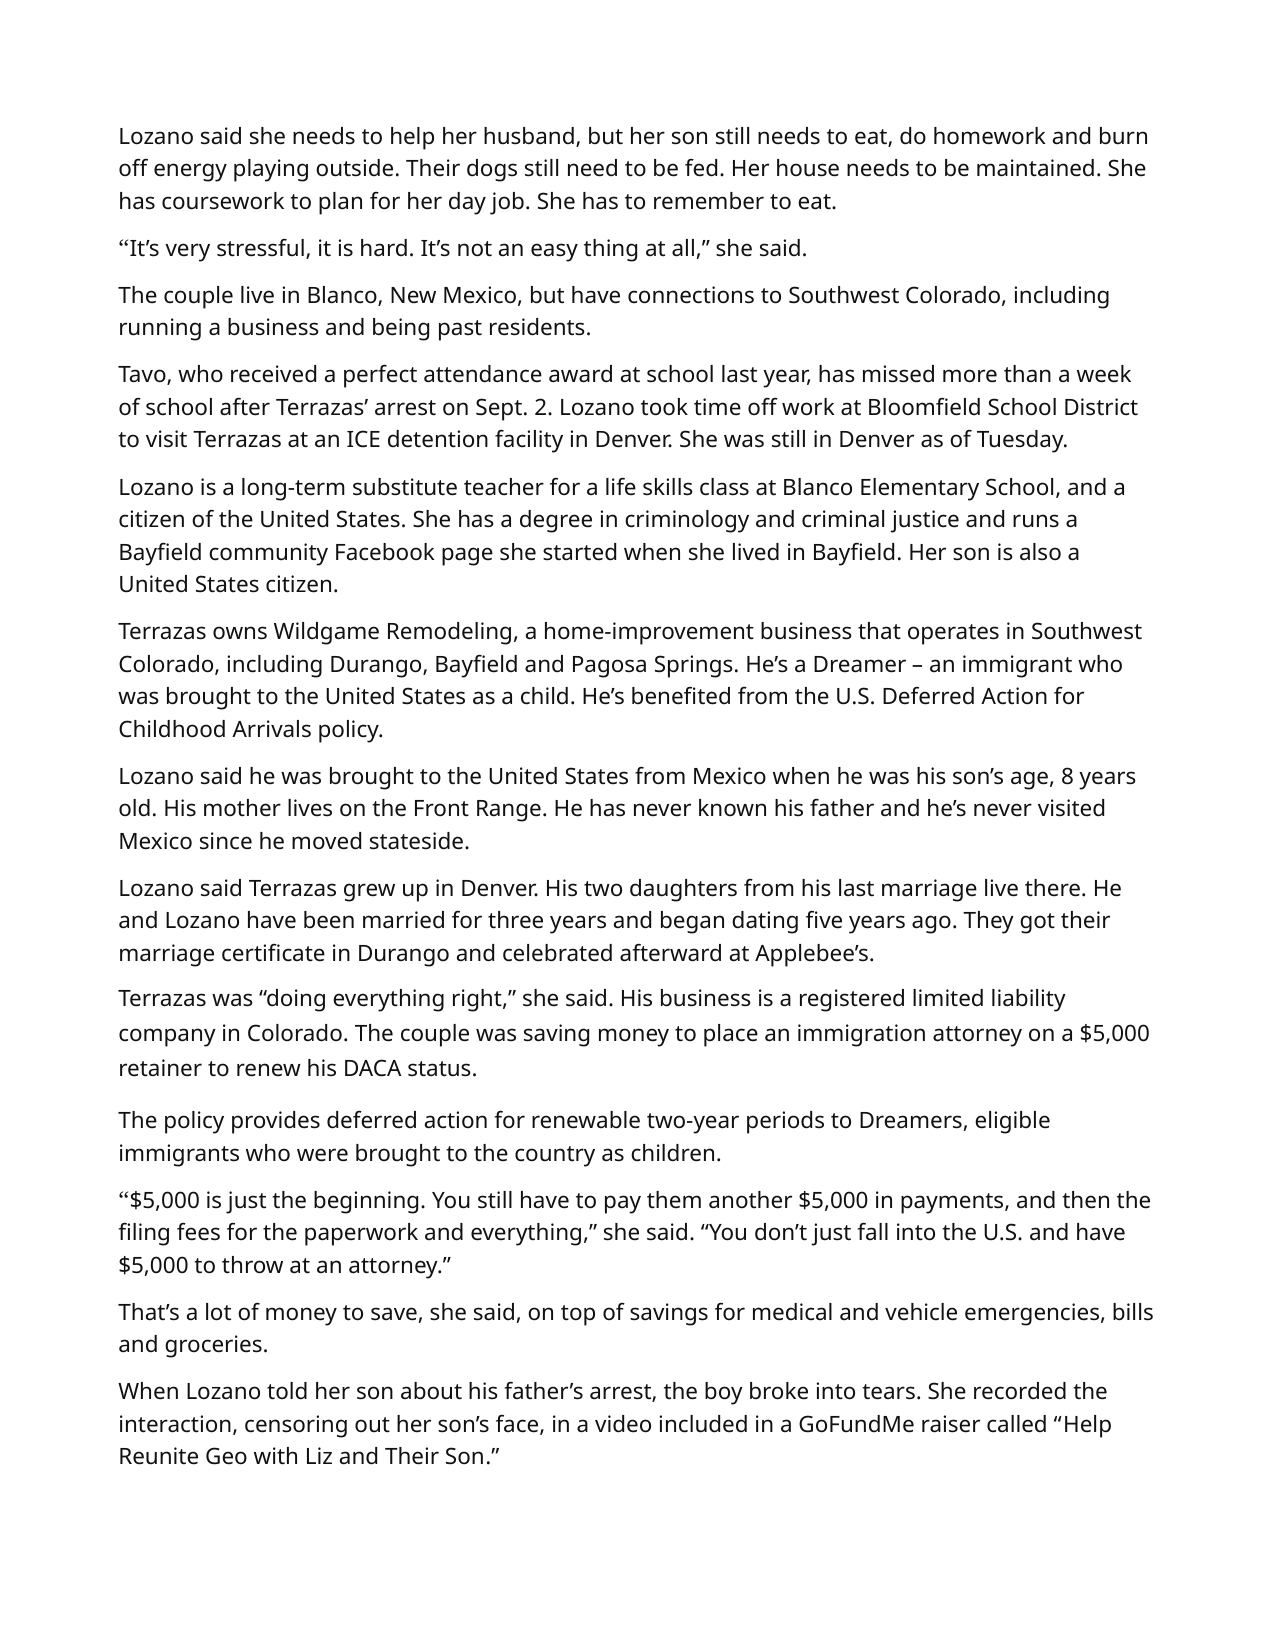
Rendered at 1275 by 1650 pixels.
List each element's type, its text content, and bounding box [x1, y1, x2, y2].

text Tavo, who received a perfect attendance award at school last year, has missed more than a week of school after Terrazas’ arrest on Sept. 2. Lozano took time off work at Bloomfield School District to visit Terrazas at an ICE detention facility in Denver. She was still in Denver as of Tuesday. [118, 357, 1157, 454]
text When Lozano told her son about his father’s arrest, the boy broke into tears. She recorded the interaction, censoring out her son’s face, in a video included in a GoFundMe raiser called “Help Reunite Geo with Liz and Their Son.” [118, 1374, 1157, 1471]
text The couple live in Blanco, New Mexico, but have connections to Southwest Colorado, including running a business and being past residents. [118, 277, 1157, 342]
text Lozano said Terrazas grew up in Denver. His two daughters from his last marriage live there. He and Lozano have been married for three years and began dating five years ago. They got their marriage certificate in Durango and celebrated afterward at Applebee’s. [118, 870, 1157, 968]
text Lozano said he was brought to the United States from Mexico when he was his son’s age, 8 years old. His mother lives on the Front Range. He has never known his father and he’s never visited Mexico since he moved stateside. [118, 758, 1157, 856]
text Terrazas owns Wildgame Remodeling, a home-improvement business that operates in Southwest Colorado, including Durango, Bayfield and Pagosa Springs. He’s a Dreamer – an immigrant who was brought to the United States as a child. He’s benefited from the U.S. Deferred Action for Childhood Arrivals policy. [118, 613, 1157, 743]
text Terrazas was “doing everything right,” she said. His business is a registered limited liability company in Colorado. The couple was saving money to place an immigration attorney on a $5,000 retainer to renew his DACA status. [118, 982, 1157, 1083]
text Lozano is a long-term substitute teacher for a life skills class at Blanco Elementary School, and a citizen of the United States. She has a degree in criminology and criminal justice and runs a Bayfield community Facebook page she started when she lived in Bayfield. Her son is also a United States citizen. [118, 469, 1157, 599]
text “$5,000 is just the beginning. You still have to pay them another $5,000 in payments, and then the filing fees for the paperwork and everything,” she said. “You don’t just fall into the U.S. and have $5,000 to throw at an attorney.” [118, 1182, 1157, 1279]
text Lozano said she needs to help her husband, but her son still needs to eat, do homework and burn off energy playing outside. Their dogs still need to be fed. Her house needs to be maintained. She has coursework to plan for her day job. She has to remember to eat. [118, 118, 1157, 216]
text “It’s very stressful, it is hard. It’s not an easy thing at all,” she said. [118, 230, 1157, 263]
text That’s a lot of money to save, she said, on top of savings for medical and vehicle emergencies, bills and groceries. [118, 1294, 1157, 1359]
text The policy provides deferred action for renewable two-year periods to Dreamers, eligible immigrants who were brought to the country as children. [118, 1102, 1157, 1167]
